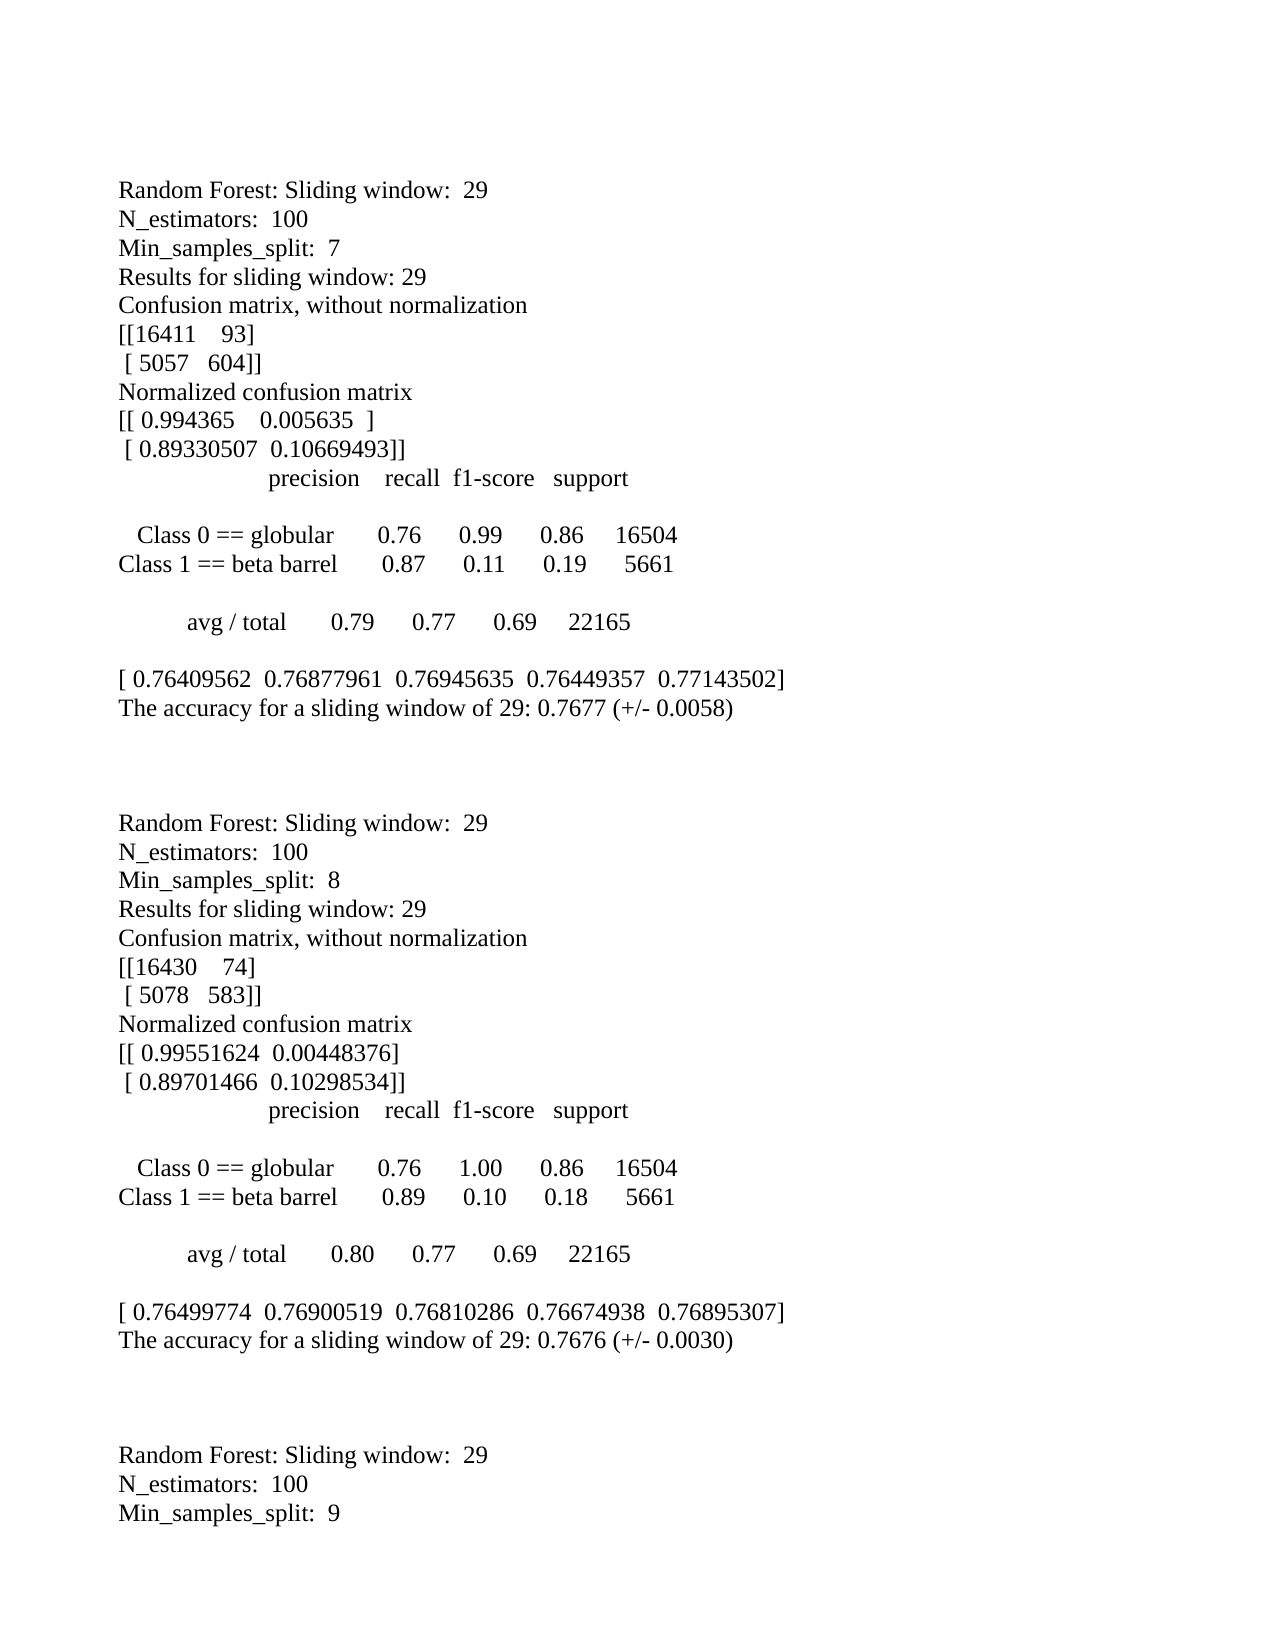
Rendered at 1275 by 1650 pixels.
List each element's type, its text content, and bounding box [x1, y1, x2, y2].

text [ 0.76499774 0.76900519 0.76810286 0.76674938 0.76895307] [118, 1297, 1157, 1326]
text [[16430 74] [118, 952, 1157, 981]
text Confusion matrix, without normalization [118, 923, 1157, 952]
text [[ 0.99551624 0.00448376] [118, 1038, 1157, 1067]
text The accuracy for a sliding window of 29: 0.7676 (+/- 0.0030) [118, 1326, 1157, 1354]
text Min_samples_split: 7 [118, 233, 1157, 262]
text avg / total 0.80 0.77 0.69 22165 [118, 1239, 1157, 1268]
text The accuracy for a sliding window of 29: 0.7677 (+/- 0.0058) [118, 693, 1157, 722]
text Random Forest: Sliding window: 29 [118, 1441, 1157, 1469]
text Class 1 == beta barrel 0.89 0.10 0.18 5661 [118, 1182, 1157, 1211]
text [ 5078 583]] [118, 981, 1157, 1009]
text Min_samples_split: 9 [118, 1498, 1157, 1527]
text Class 0 == globular 0.76 1.00 0.86 16504 [118, 1153, 1157, 1182]
text [[16411 93] [118, 319, 1157, 348]
text precision recall f1-score support [118, 1096, 1157, 1124]
text N_estimators: 100 [118, 1469, 1157, 1498]
text [ 5057 604]] [118, 348, 1157, 377]
text avg / total 0.79 0.77 0.69 22165 [118, 607, 1157, 636]
text Normalized confusion matrix [118, 377, 1157, 406]
text [ 0.89701466 0.10298534]] [118, 1067, 1157, 1096]
text Results for sliding window: 29 [118, 262, 1157, 291]
text Random Forest: Sliding window: 29 [118, 808, 1157, 837]
text [ 0.89330507 0.10669493]] [118, 434, 1157, 463]
text Min_samples_split: 8 [118, 866, 1157, 894]
text Normalized confusion matrix [118, 1009, 1157, 1038]
text Random Forest: Sliding window: 29 [118, 176, 1157, 204]
text N_estimators: 100 [118, 837, 1157, 866]
text Class 0 == globular 0.76 0.99 0.86 16504 [118, 521, 1157, 549]
text Class 1 == beta barrel 0.87 0.11 0.19 5661 [118, 549, 1157, 578]
text [[ 0.994365 0.005635 ] [118, 406, 1157, 434]
text precision recall f1-score support [118, 463, 1157, 492]
text N_estimators: 100 [118, 204, 1157, 233]
text Confusion matrix, without normalization [118, 291, 1157, 319]
text Results for sliding window: 29 [118, 894, 1157, 923]
text [ 0.76409562 0.76877961 0.76945635 0.76449357 0.77143502] [118, 664, 1157, 693]
